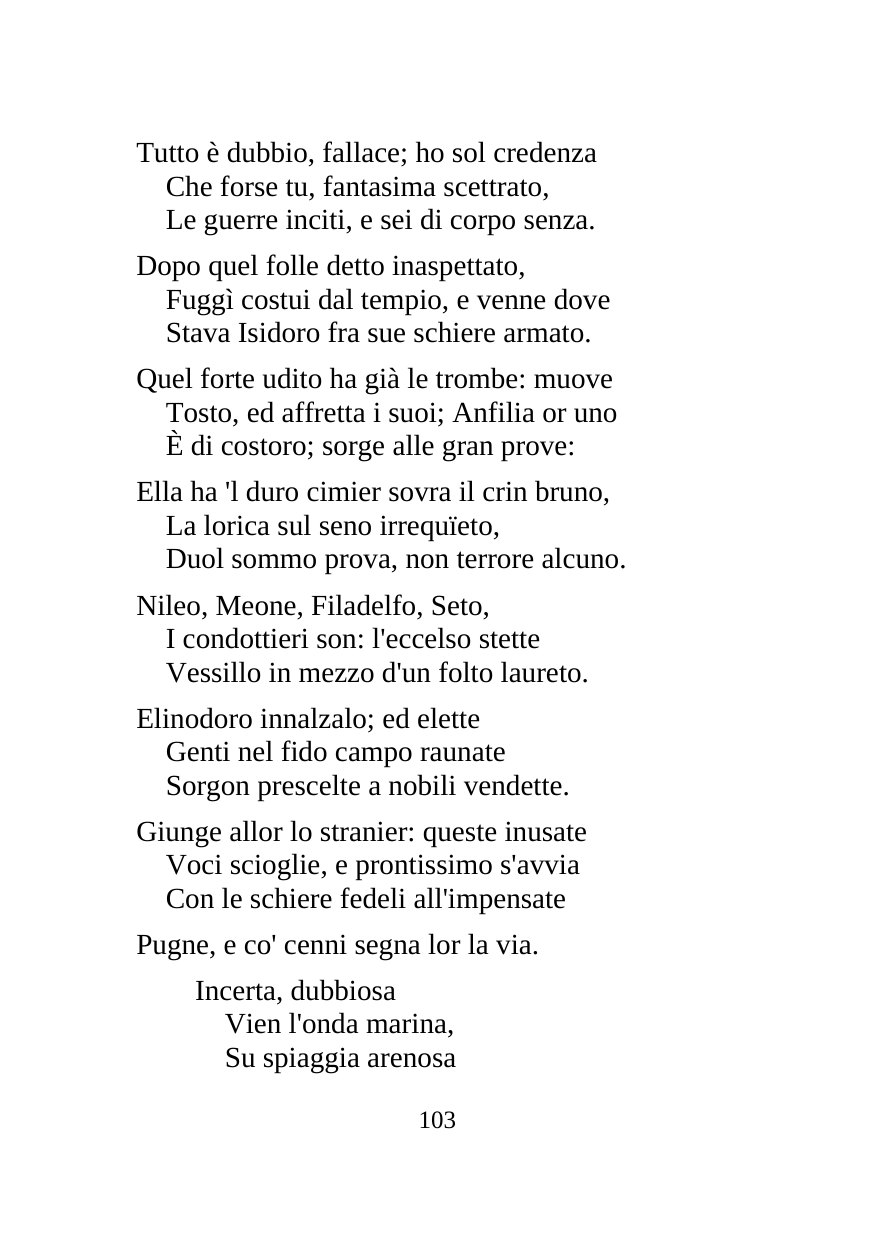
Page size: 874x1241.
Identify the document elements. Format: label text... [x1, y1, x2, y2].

text Dopo quel folle detto inaspettato, Fuggì costui dal tempio, e venne dove Stava Isidoro fra sue schiere armato. [136, 248, 768, 349]
text Elinodoro innalzalo; ed elette Genti nel fido campo raunate Sorgon prescelte a nobili vendette. [136, 701, 768, 801]
text Quel forte udito ha già le trombe: muove Tosto, ed affretta i suoi; Anfilia or uno È di costoro; sorge alle gran prove: [136, 361, 768, 462]
text Incerta, dubbiosa Vien l'onda marina, Su spiaggia arenosa [195, 973, 768, 1074]
text Pugne, e co' cenni segna lor la via. [136, 927, 768, 961]
text Tutto è dubbio, fallace; ho sol credenza Che forse tu, fantasima scettrato, Le guerre inciti, e sei di corpo senza. [136, 135, 768, 236]
text Nileo, Meone, Filadelfo, Seto, I condottieri son: l'eccelso stette Vessillo in mezzo d'un folto laureto. [136, 588, 768, 688]
text Giunge allor lo stranier: queste inusate Voci scioglie, e prontissimo s'avvia Con le schiere fedeli all'impensate [136, 814, 768, 914]
text Ella ha 'l duro cimier sovra il crin bruno, La lorica sul seno irrequïeto, Duol sommo prova, non terrore alcuno. [136, 474, 768, 575]
